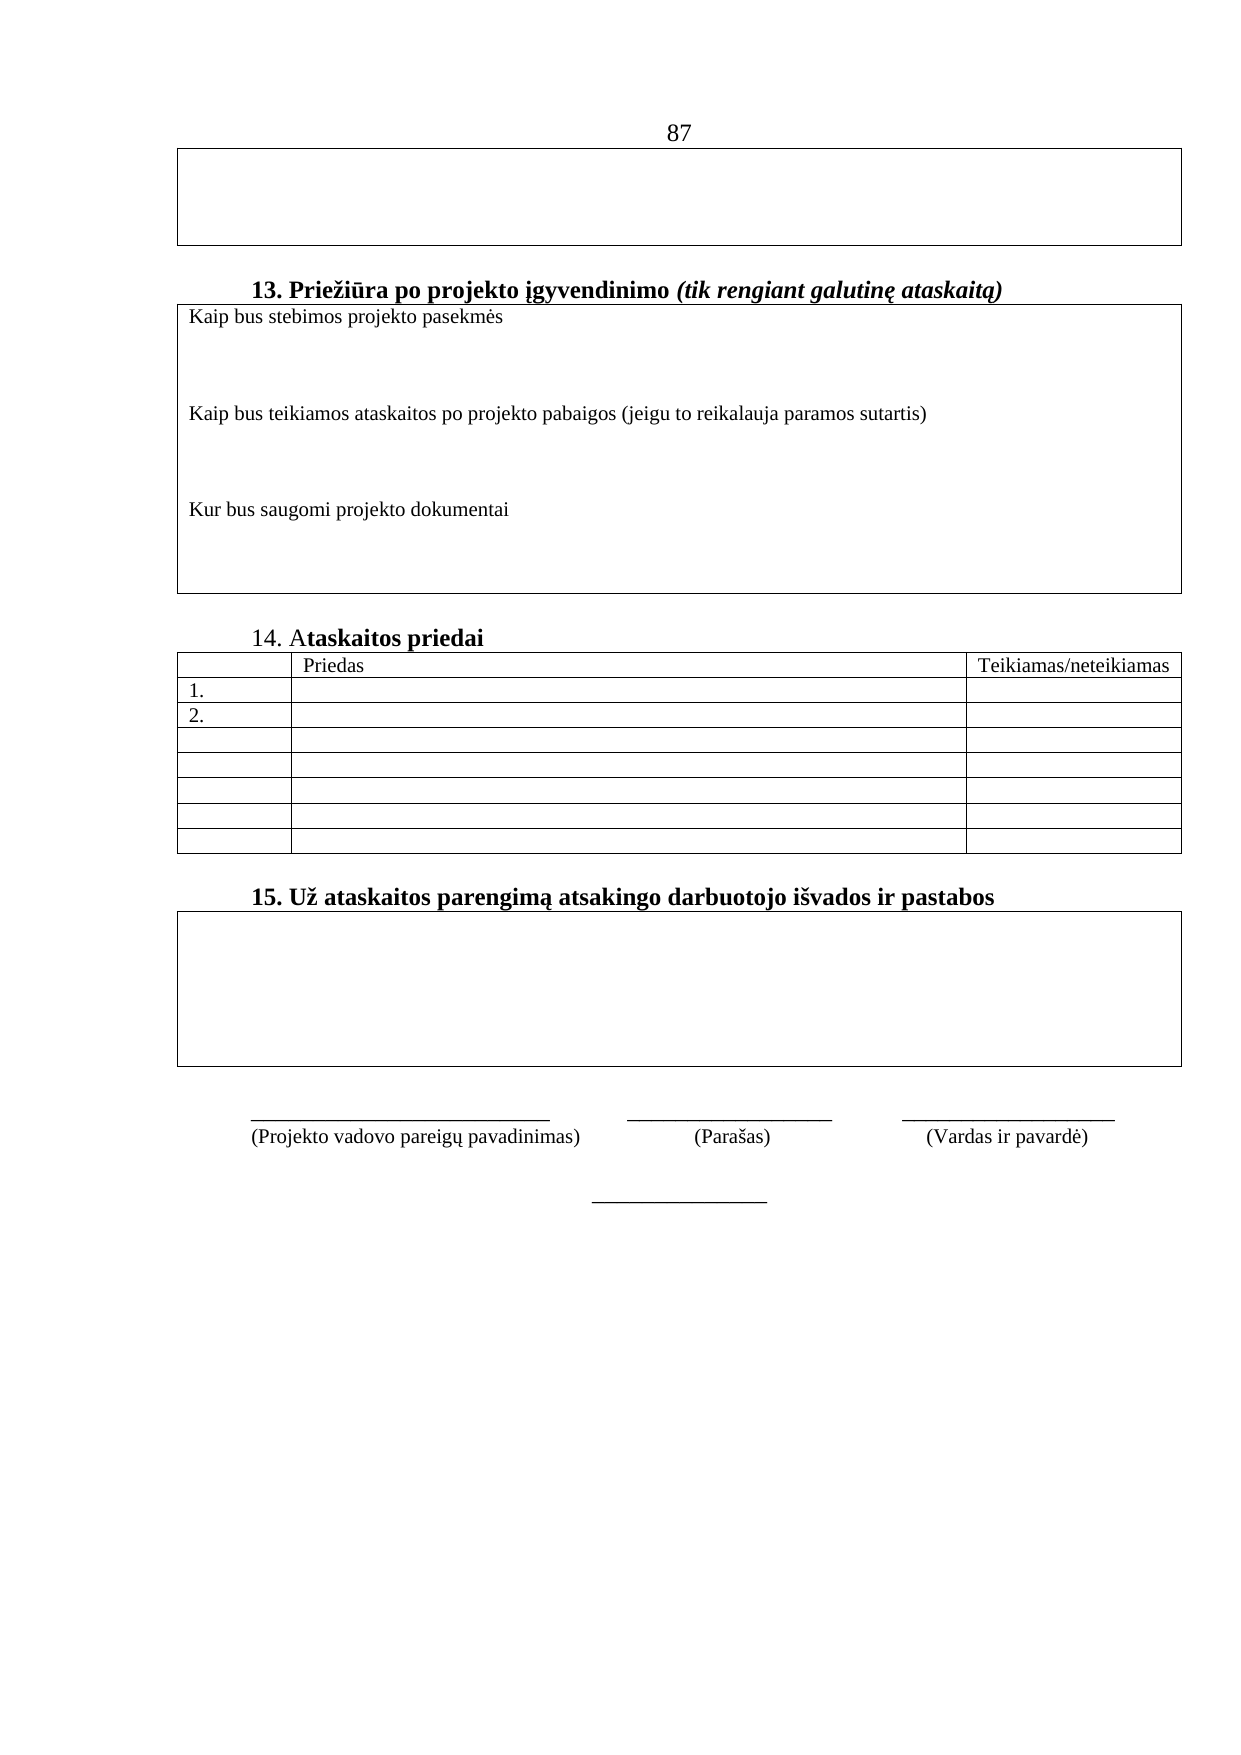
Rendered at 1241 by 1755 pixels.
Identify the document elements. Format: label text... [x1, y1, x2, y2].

table_header [178, 653, 291, 677]
table_cell [967, 804, 1181, 827]
table_cell [967, 703, 1181, 727]
table_header [178, 912, 1181, 1066]
table_cell 2. [178, 703, 291, 727]
table_cell [178, 804, 291, 827]
table_cell [178, 728, 291, 752]
text (Projekto vadovo pareigų pavadinimas) (Parašas) (Vardas ir pavardė) [177, 1124, 1181, 1148]
table_header Priedas [292, 653, 966, 677]
text 13. Priežiūra po projekto įgyvendinimo (tik rengiant galutinę ataskaitą) [177, 275, 1181, 303]
table_cell [292, 728, 966, 752]
table_cell [178, 778, 291, 802]
table_cell [292, 778, 966, 802]
table_header [178, 149, 1181, 245]
table_cell [178, 829, 291, 853]
table_cell [967, 829, 1181, 853]
table_cell [292, 753, 966, 777]
table_header Kaip bus stebimos projekto pasekmės Kaip bus teikiamos ataskaitos po projekto pabaigos (jeigu to reikalauja paramos sutartis) Kur bus saugomi projekto dokumentai [178, 305, 1181, 593]
table_header Teikiamas/neteikiamas [967, 653, 1181, 677]
table_cell [967, 728, 1181, 752]
text 15. Už ataskaitos parengimą atsakingo darbuotojo išvados ir pastabos [177, 882, 1181, 911]
text 14. Ataskaitos priedai [177, 623, 1181, 652]
table_cell [178, 753, 291, 777]
table_cell [292, 678, 966, 702]
text ______________ [177, 1177, 1181, 1206]
table_cell [967, 753, 1181, 777]
table_cell 1. [178, 678, 291, 702]
table_cell [292, 703, 966, 727]
table_cell [292, 829, 966, 853]
table_cell [967, 778, 1181, 802]
table_cell [292, 804, 966, 827]
table_cell [967, 678, 1181, 702]
